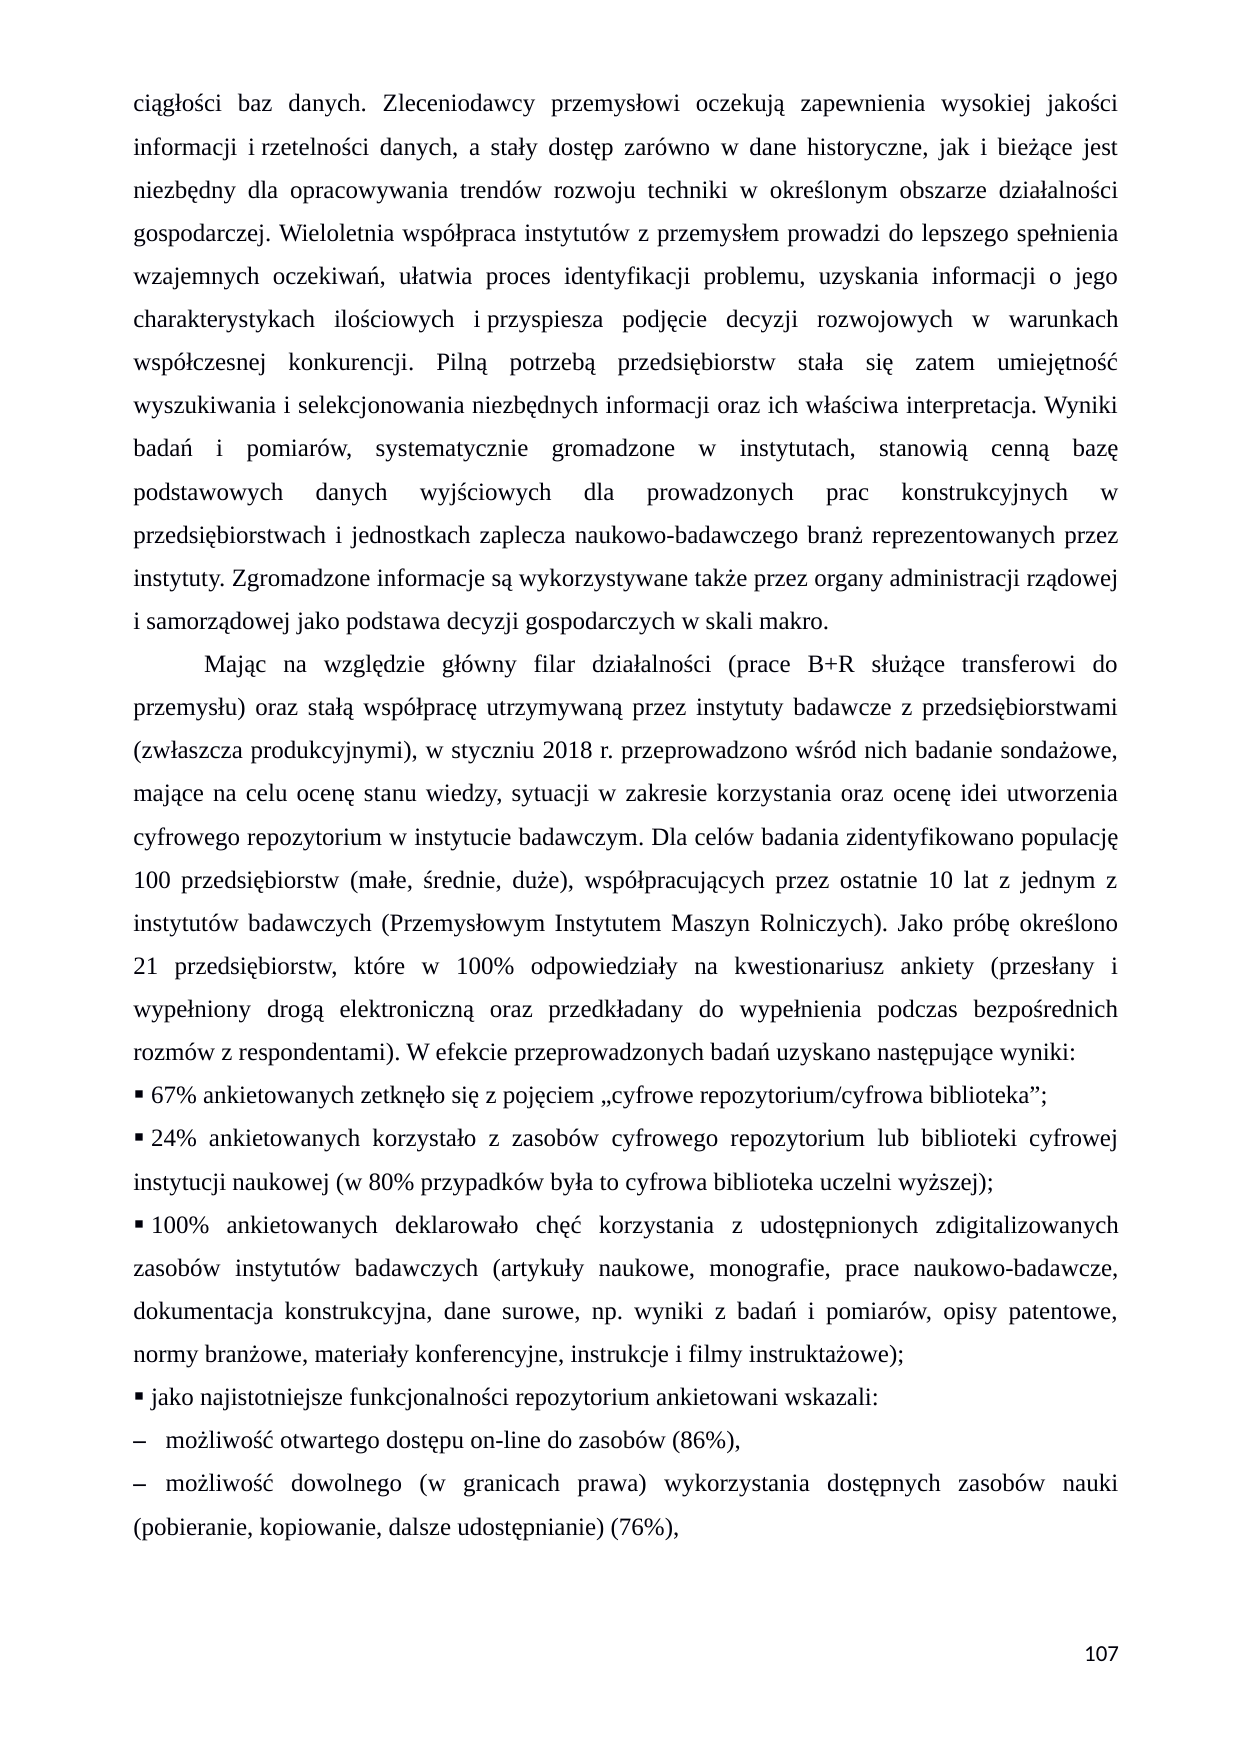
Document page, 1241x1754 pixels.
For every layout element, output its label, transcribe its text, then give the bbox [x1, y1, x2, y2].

text Mając na względzie główny filar działalności (prace B+R służące transferowi do przemysłu) oraz stałą współpracę utrzymywaną przez instytuty badawcze z przedsiębiorstwami (zwłaszcza produkcyjnymi), w styczniu 2018 r. przeprowadzono wśród nich badanie sondażowe, mające na celu ocenę stanu wiedzy, sytuacji w zakresie korzystania oraz ocenę idei utworzenia cyfrowego repozytorium w instytucie badawczym. Dla celów badania zidentyfikowano populację 100 przedsiębiorstw (małe, średnie, duże), współpracujących przez ostatnie 10 lat z jednym z instytutów badawczych (Przemysłowym Instytutem Maszyn Rolniczych). Jako próbę określono 21 przedsiębiorstw, które w 100% odpowiedziały na kwestionariusz ankiety (przesłany i wypełniony drogą elektroniczną oraz przedkładany do wypełnienia podczas bezpośrednich rozmów z respondentami). W efekcie przeprowadzonych badań uzyskano następujące wyniki: [133, 649, 1119, 1066]
text ciągłości baz danych. Zleceniodawcy przemysłowi oczekują zapewnienia wysokiej jakości informacji i rzetelności danych, a stały dostęp zarówno w dane historyczne, jak i bieżące jest niezbędny dla opracowywania trendów rozwoju techniki w określonym obszarze działalności gospodarczej. Wieloletnia współpraca instytutów z przemysłem prowadzi do lepszego spełnienia wzajemnych oczekiwań, ułatwia proces identyfikacji problemu, uzyskania informacji o jego charakterystykach ilościowych i przyspiesza podjęcie decyzji rozwojowych w warunkach współczesnej konkurencji. Pilną potrzebą przedsiębiorstw stała się zatem umiejętność wyszukiwania i selekcjonowania niezbędnych informacji oraz ich właściwa interpretacja. Wyniki badań i pomiarów, systematycznie gromadzone w instytutach, stanowią cenną bazę podstawowych danych wyjściowych dla prowadzonych prac konstrukcyjnych w przedsiębiorstwach i jednostkach zaplecza naukowo-badawczego branż reprezentowanych przez instytuty. Zgromadzone informacje są wykorzystywane także przez organy administracji rządowej i samorządowej jako podstawa decyzji gospodarczych w skali makro. [133, 88, 1119, 635]
list 24% ankietowanych korzystało z zasobów cyfrowego repozytorium lub biblioteki cyfrowej instytucji naukowej (w 80% przypadków była to cyfrowa biblioteka uczelni wyższej); [133, 1123, 1119, 1195]
list 100% ankietowanych deklarowało chęć korzystania z udostępnionych zdigitalizowanych zasobów instytutów badawczych (artykuły naukowe, monografie, prace naukowo-badawcze, dokumentacja konstrukcyjna, dane surowe, np. wyniki z badań i pomiarów, opisy patentowe, normy branżowe, materiały konferencyjne, instrukcje i filmy instruktażowe); [133, 1210, 1119, 1368]
list jako najistotniejsze funkcjonalności repozytorium ankietowani wskazali: [133, 1382, 1119, 1411]
list możliwość dowolnego (w granicach prawa) wykorzystania dostępnych zasobów nauki (pobieranie, kopiowanie, dalsze udostępnianie) (76%), [133, 1468, 1119, 1540]
list możliwość otwartego dostępu on-line do zasobów (86%), [133, 1425, 1119, 1454]
list 67% ankietowanych zetknęło się z pojęciem „cyfrowe repozytorium/cyfrowa biblioteka”; [133, 1080, 1119, 1109]
